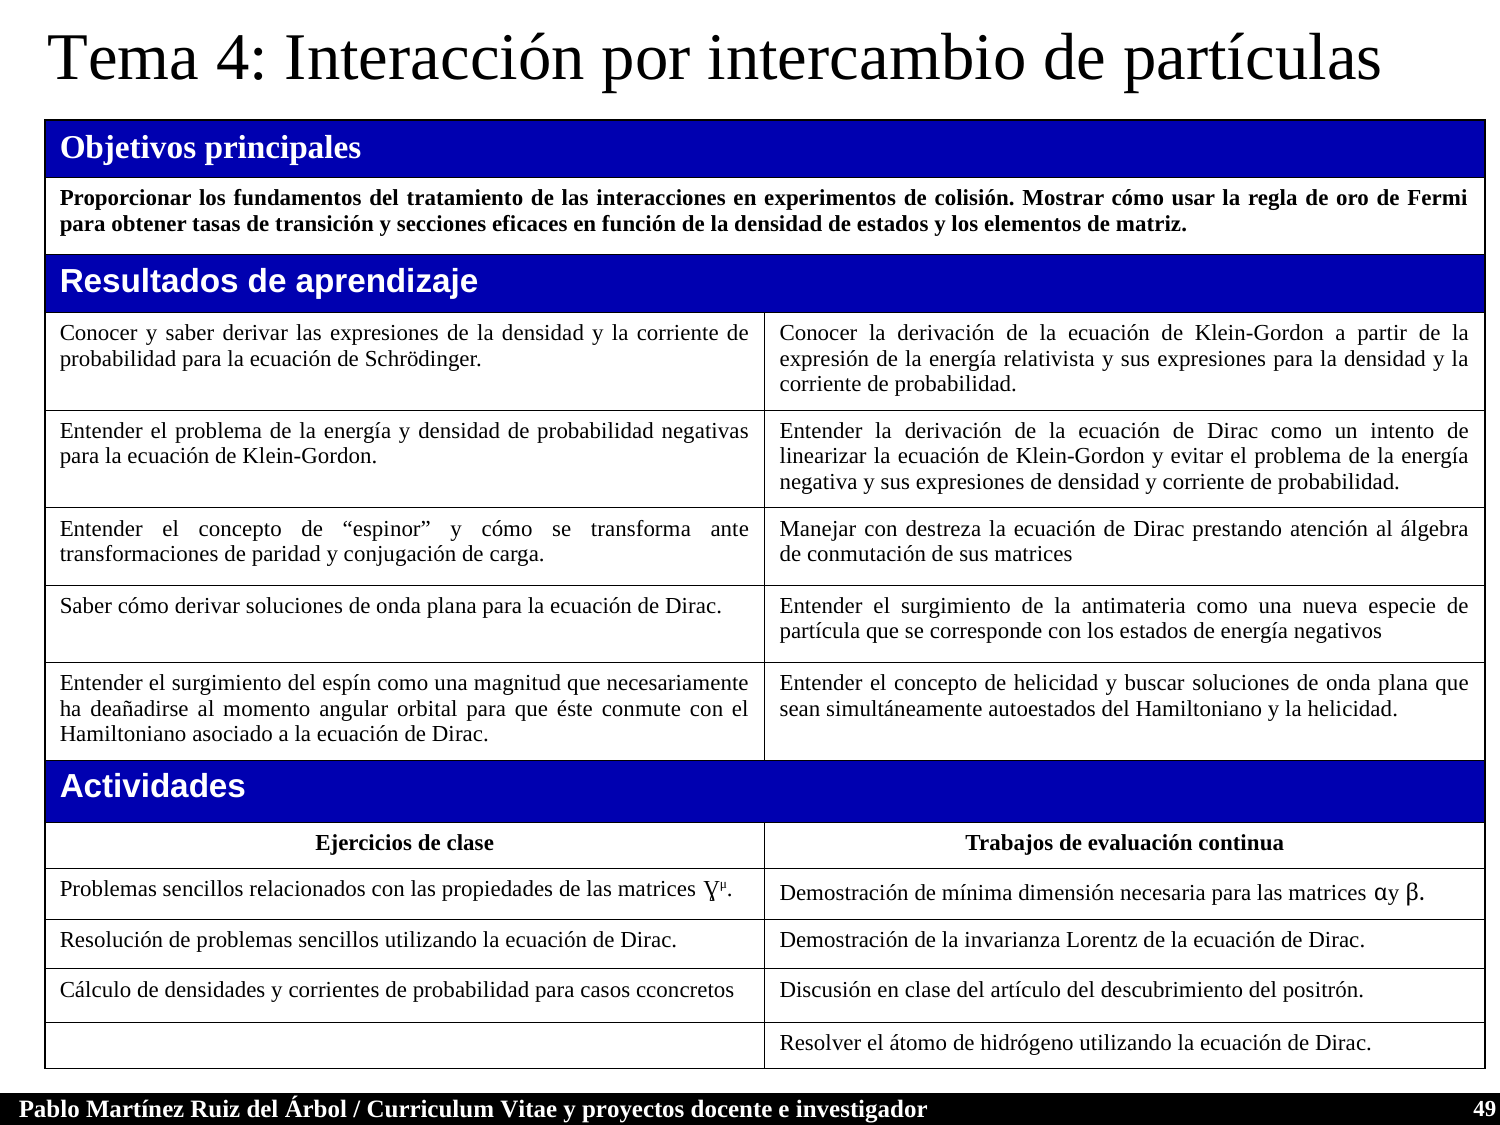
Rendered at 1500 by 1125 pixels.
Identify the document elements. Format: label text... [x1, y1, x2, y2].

table_cell [46, 1023, 764, 1068]
table_cell Demostración de mínima dimensión necesaria para las matrices αy β. [765, 869, 1484, 919]
table_cell Resolver el átomo de hidrógeno utilizando la ecuación de Dirac. [765, 1023, 1484, 1068]
table_cell Entender el surgimiento del espín como una magnitud que necesariamente ha deañadirse al momento angular orbital para que éste conmute con el Hamiltoniano asociado a la ecuación de Dirac. [46, 663, 764, 760]
table_cell Resolución de problemas sencillos utilizando la ecuación de Dirac. [46, 920, 764, 968]
table_cell Entender el concepto de “espinor” y cómo se transforma ante transformaciones de paridad y conjugación de carga. [46, 508, 764, 585]
table_cell Proporcionar los fundamentos del tratamiento de las interacciones en experimentos de colisión. Mostrar cómo usar la regla de oro de Fermi para obtener tasas de transición y secciones eficaces en función de la densidad de estados y los elementos de matriz. [46, 178, 1484, 254]
table_cell Entender el surgimiento de la antimateria como una nueva especie de partícula que se corresponde con los estados de energía negativos [765, 586, 1484, 662]
table_cell Demostración de la invarianza Lorentz de la ecuación de Dirac. [765, 920, 1484, 968]
table_cell Trabajos de evaluación continua [765, 823, 1484, 868]
table_cell Conocer y saber derivar las expresiones de la densidad y la corriente de probabilidad para la ecuación de Schrödinger. [46, 313, 764, 410]
text_box Tema 4: Interacción por intercambio de partículas [0, 3, 1441, 111]
table_cell Cálculo de densidades y corrientes de probabilidad para casos cconcretos [46, 969, 764, 1022]
table_cell Problemas sencillos relacionados con las propiedades de las matrices Ɣμ. [46, 869, 764, 919]
table_cell Ejercicios de clase [46, 823, 764, 868]
table_cell Entender la derivación de la ecuación de Dirac como un intento de linearizar la ecuación de Klein-Gordon y evitar el problema de la energía negativa y sus expresiones de densidad y corriente de probabilidad. [765, 411, 1484, 507]
table_cell Manejar con destreza la ecuación de Dirac prestando atención al álgebra de conmutación de sus matrices [765, 508, 1484, 585]
table_cell Resultados de aprendizaje [46, 255, 1484, 312]
table_cell Entender el concepto de helicidad y buscar soluciones de onda plana que sean simultáneamente autoestados del Hamiltoniano y la helicidad. [765, 663, 1484, 760]
table_cell Entender el problema de la energía y densidad de probabilidad negativas para la ecuación de Klein-Gordon. [46, 411, 764, 507]
table_header Objetivos principales [46, 121, 1484, 177]
table_cell Actividades [46, 761, 1484, 822]
table_cell Conocer la derivación de la ecuación de Klein-Gordon a partir de la expresión de la energía relativista y sus expresiones para la densidad y la corriente de probabilidad. [765, 313, 1484, 410]
table_cell Saber cómo derivar soluciones de onda plana para la ecuación de Dirac. [46, 586, 764, 662]
table_cell Discusión en clase del artículo del descubrimiento del positrón. [765, 969, 1484, 1022]
